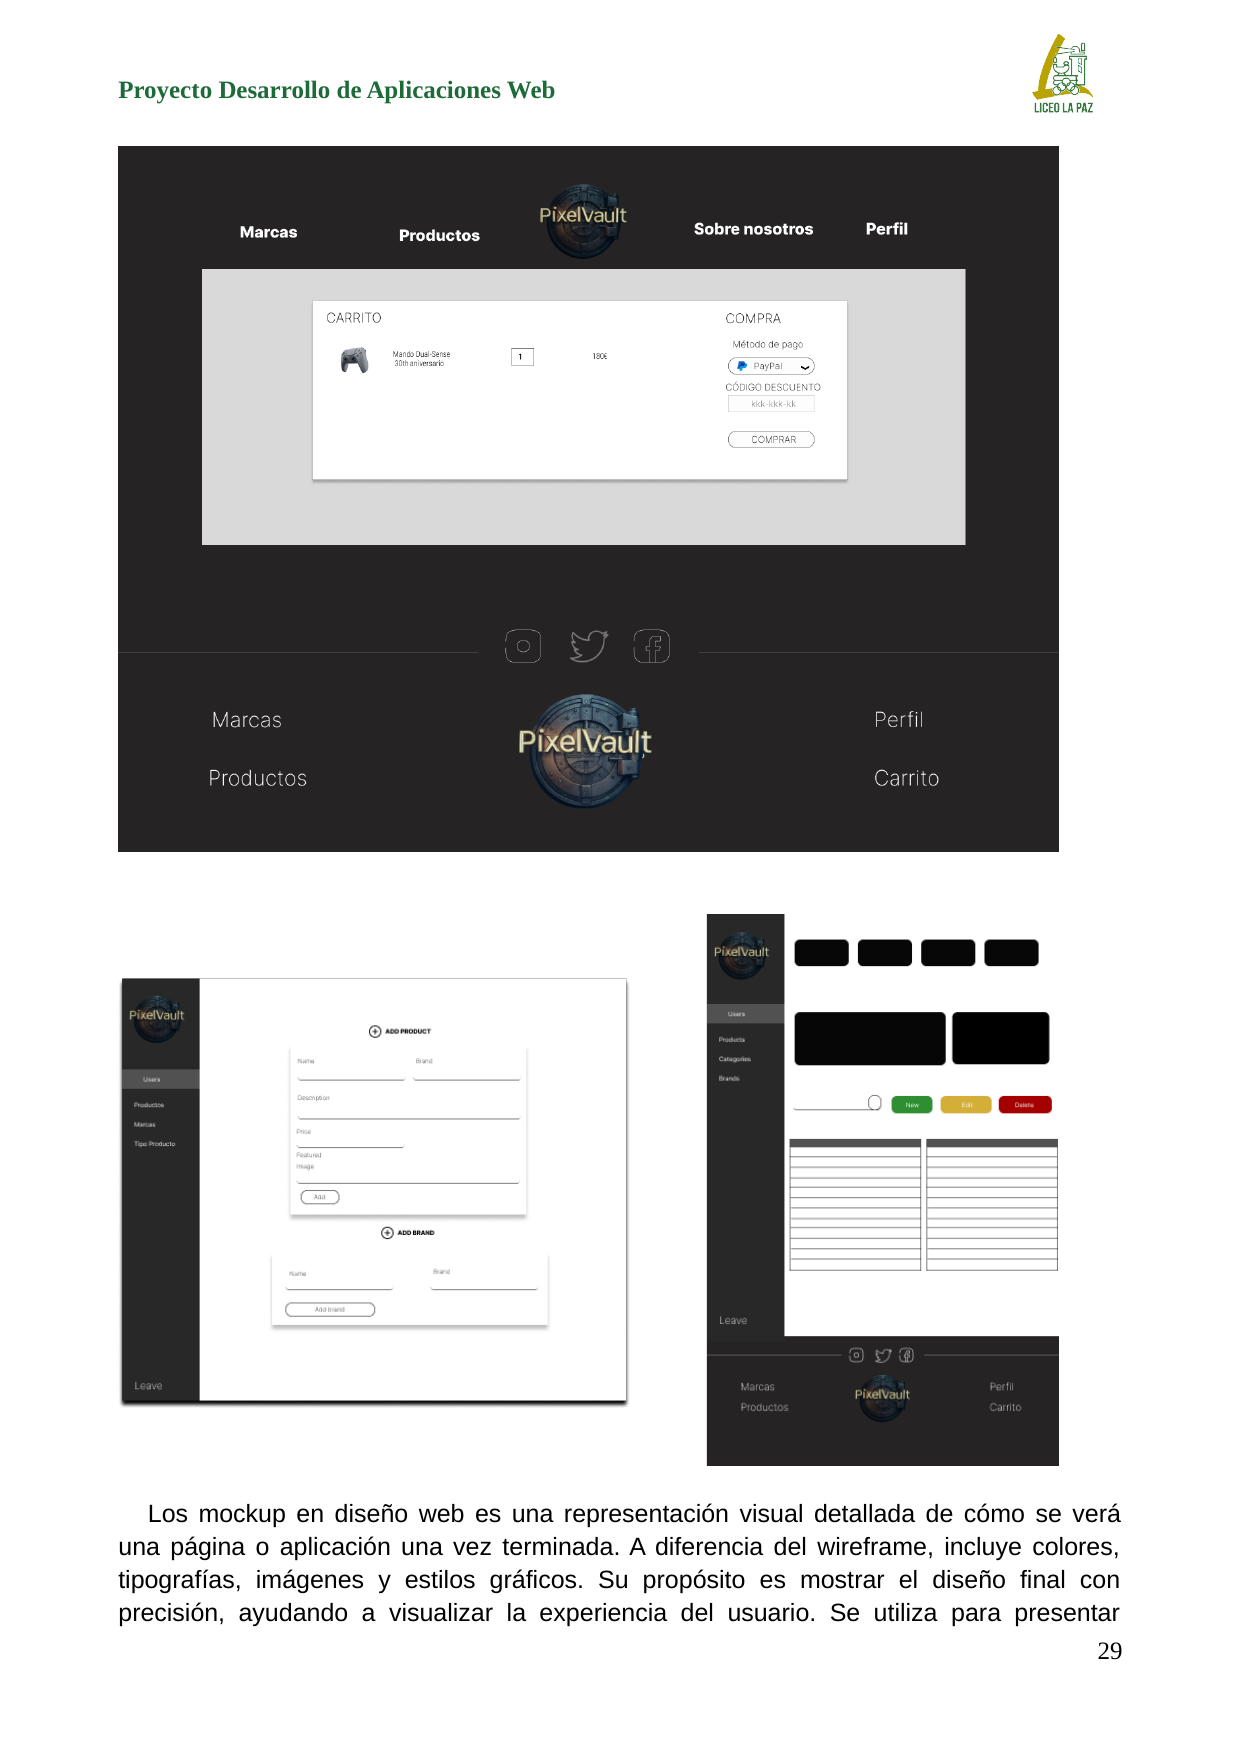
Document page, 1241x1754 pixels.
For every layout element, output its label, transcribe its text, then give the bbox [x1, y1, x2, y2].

picture [118, 914, 1059, 1466]
picture [118, 146, 1059, 852]
picture [1025, 26, 1100, 121]
text Los mockup en diseño web es una representación visual detallada de cómo se verá una página o aplicación una vez terminada. A diferencia del wireframe, incluye colores, tipografías, imágenes y estilos gráficos. Su propósito es mostrar el diseño final con precisión, ayudando a visualizar la experiencia del usuario. Se utiliza para presentar [118, 1499, 1122, 1627]
